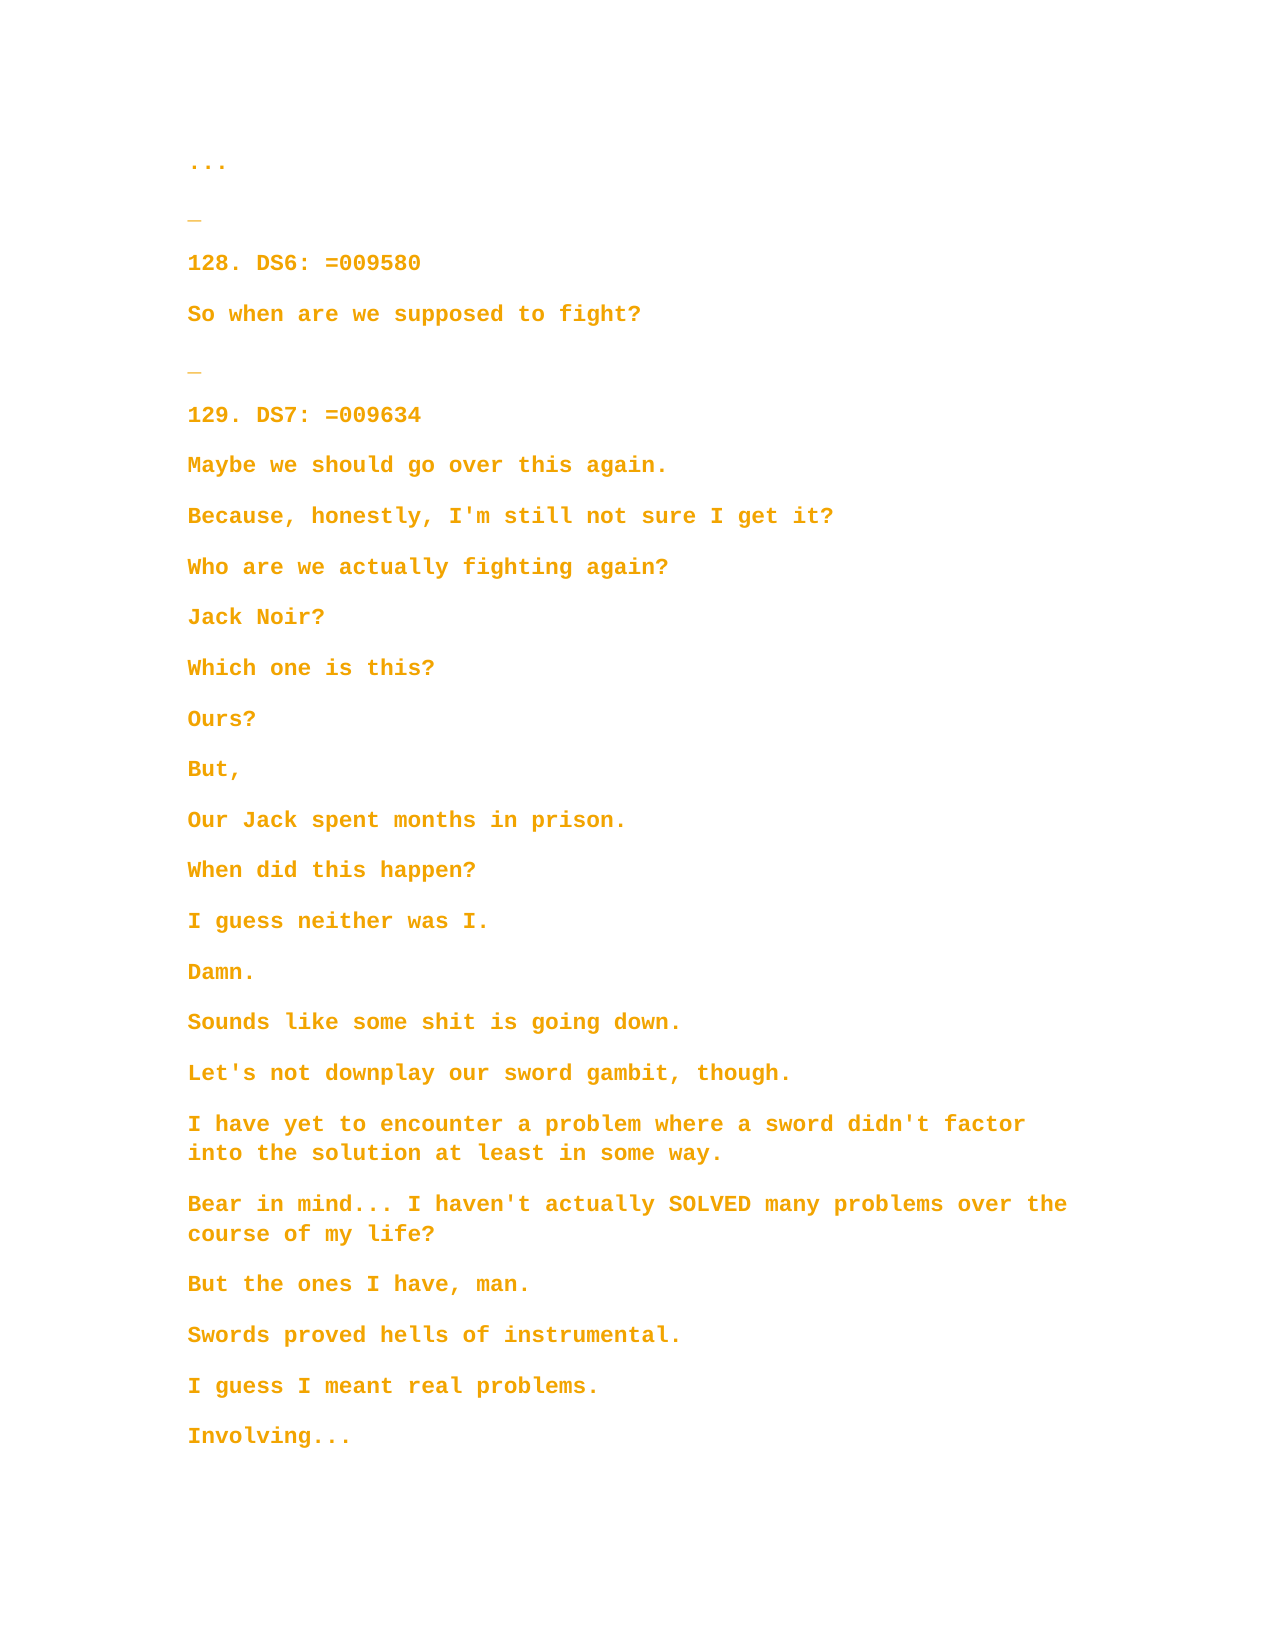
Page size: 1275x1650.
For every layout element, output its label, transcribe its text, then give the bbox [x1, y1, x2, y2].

text Our Jack spent months in prison. [187, 808, 1087, 834]
text _ [187, 201, 1087, 227]
text Maybe we should go over this again. [187, 454, 1087, 480]
text Who are we actually fighting again? [187, 555, 1087, 581]
text ... [187, 150, 1087, 176]
text I guess I meant real problems. [187, 1374, 1087, 1400]
text But, [187, 757, 1087, 783]
text Which one is this? [187, 656, 1087, 682]
text 129. DS7: =009634 [187, 403, 1087, 429]
text So when are we supposed to fight? [187, 302, 1087, 328]
text Jack Noir? [187, 606, 1087, 632]
text I guess neither was I. [187, 909, 1087, 935]
text But the ones I have, man. [187, 1273, 1087, 1299]
text Let's not downplay our sword gambit, though. [187, 1061, 1087, 1087]
text Ours? [187, 707, 1087, 733]
text Bear in mind... I haven't actually SOLVED many problems over the course of my life? [187, 1192, 1087, 1248]
text Swords proved hells of instrumental. [187, 1323, 1087, 1349]
text Sounds like some shit is going down. [187, 1011, 1087, 1037]
text 128. DS6: =009580 [187, 251, 1087, 277]
text Involving... [187, 1424, 1087, 1451]
text Because, honestly, I'm still not sure I get it? [187, 504, 1087, 530]
text Damn. [187, 960, 1087, 986]
text When did this happen? [187, 859, 1087, 885]
text _ [187, 352, 1087, 378]
text I have yet to encounter a problem where a sword didn't factor into the solution at least in some way. [187, 1112, 1087, 1168]
